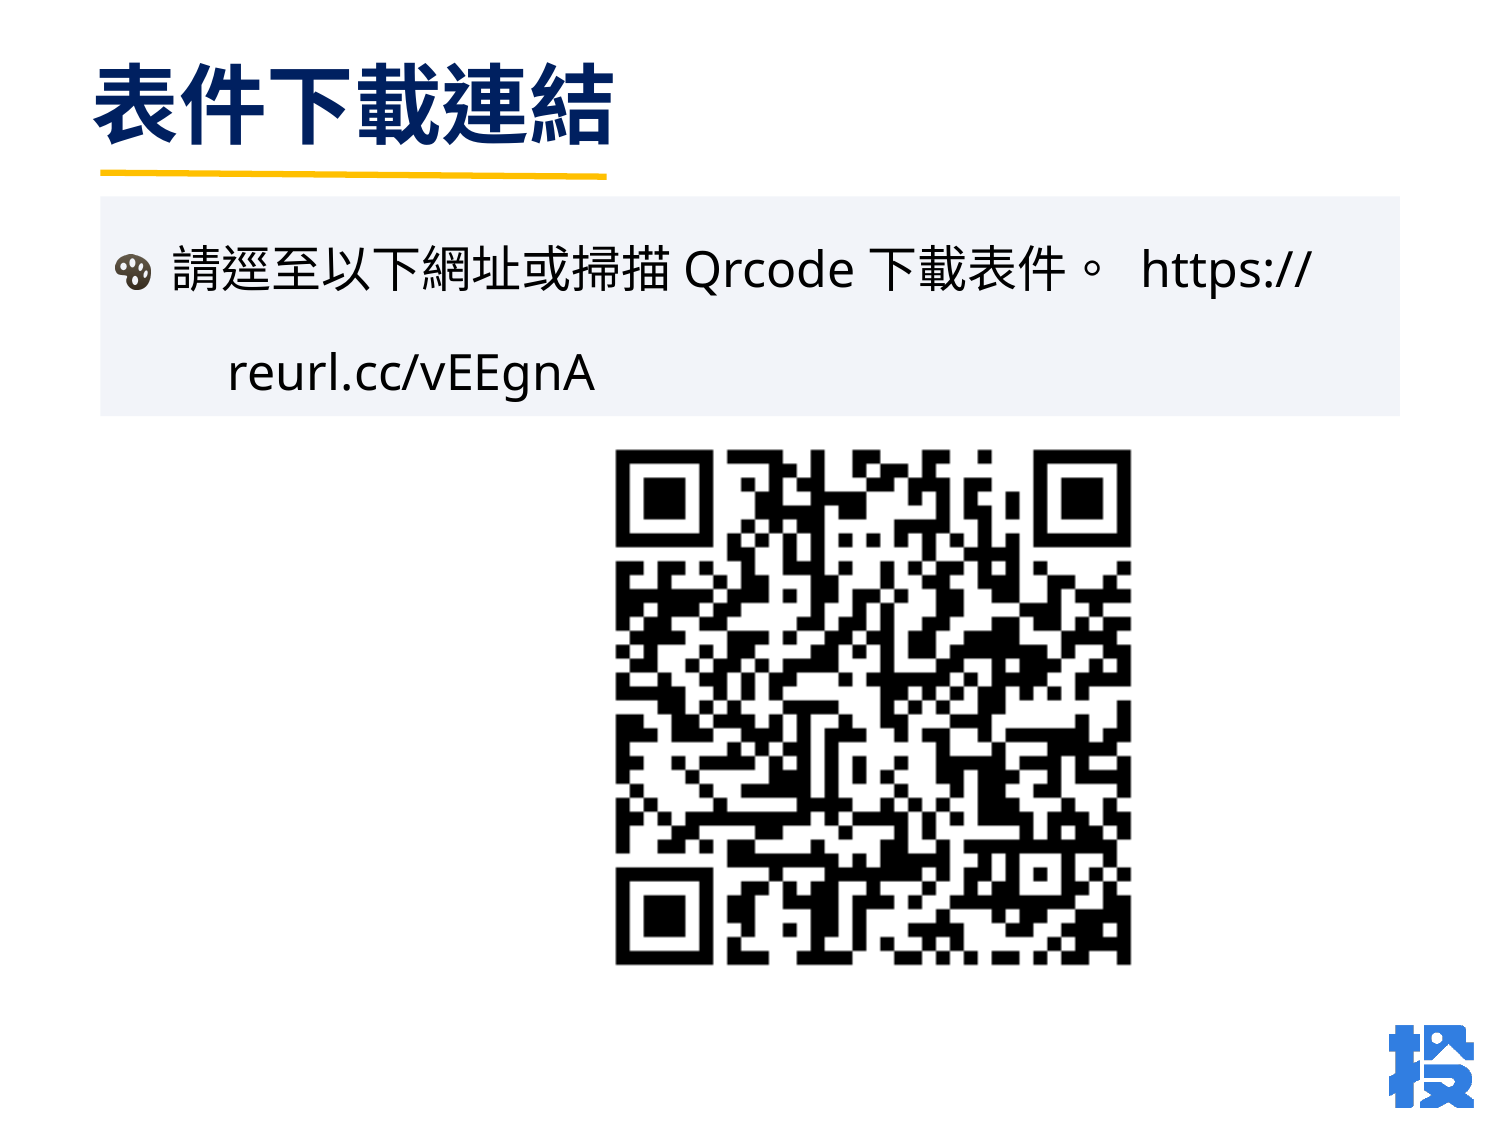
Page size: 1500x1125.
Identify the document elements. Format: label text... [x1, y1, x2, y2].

text_box 請逕至以下網址或掃描Qrcode下載表件。 https://reurl.cc/vEEgnA [100, 196, 1400, 394]
picture [1362, 997, 1500, 1125]
picture [584, 418, 1164, 998]
text_box 表件下載連結 [76, 42, 638, 164]
